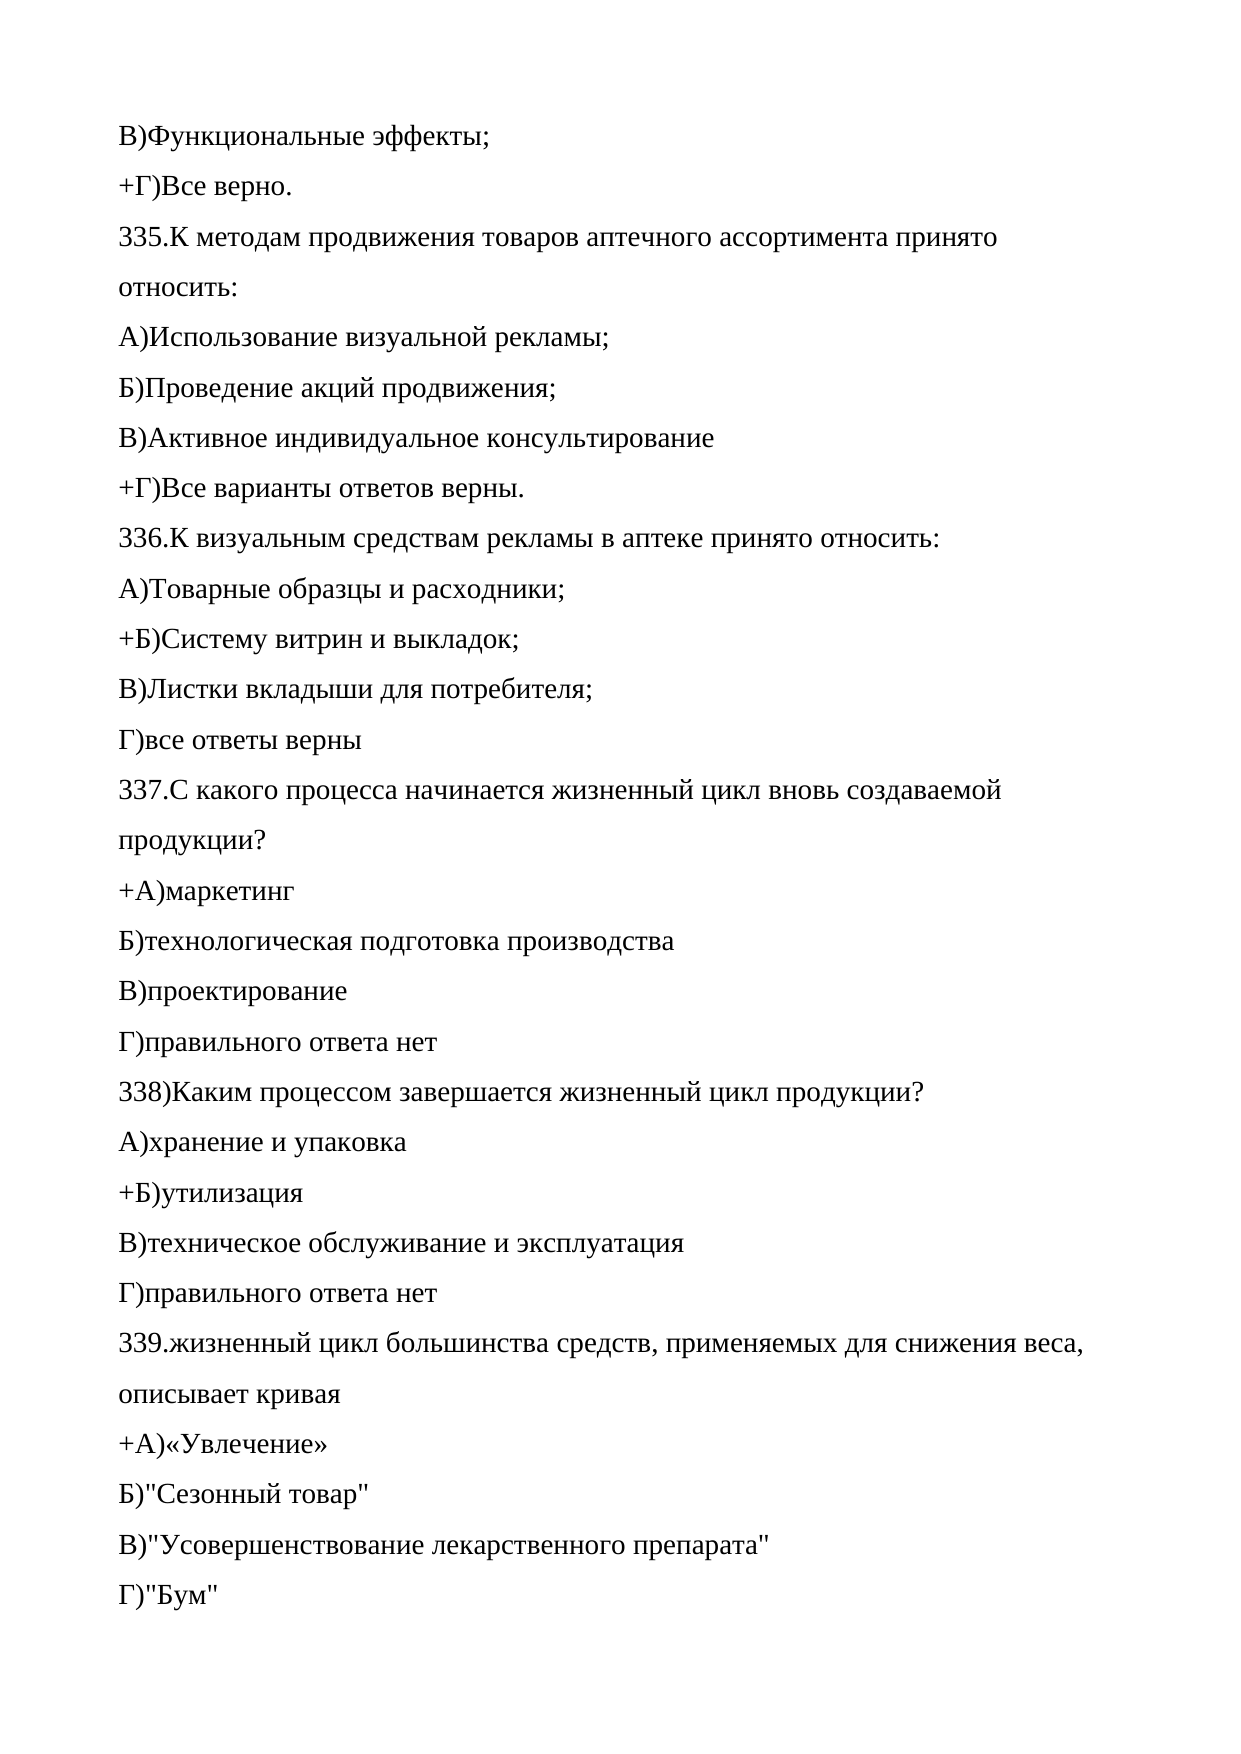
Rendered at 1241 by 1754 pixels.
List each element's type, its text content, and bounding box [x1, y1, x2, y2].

text Г)правильного ответа нет [118, 1024, 1122, 1057]
text В)проектирование [118, 973, 1122, 1007]
text В)техническое обслуживание и эксплуатация [118, 1225, 1122, 1258]
text Г)правильного ответа нет [118, 1275, 1122, 1309]
text Б)технологическая подготовка производства [118, 923, 1122, 957]
text 338)Каким процессом завершается жизненный цикл продукции? [118, 1074, 1122, 1108]
text Б)"Сезонный товар" [118, 1477, 1122, 1510]
text +Б)утилизация [118, 1175, 1122, 1208]
text А)Товарные образцы и расходники; [118, 571, 1122, 604]
text +А)«Увлечение» [118, 1426, 1122, 1460]
text 337.С какого процесса начинается жизненный цикл вновь создаваемой продукции? [118, 772, 1122, 856]
text В)Функциональные эффекты; [118, 118, 1122, 152]
text +Г)Все верно. [118, 168, 1122, 202]
text А)Использование визуальной рекламы; [118, 319, 1122, 353]
text Г)"Бум" [118, 1577, 1122, 1611]
text В)Листки вкладыши для потребителя; [118, 672, 1122, 705]
text В)Активное индивидуальное консультирование [118, 420, 1122, 453]
text Б)Проведение акций продвижения; [118, 370, 1122, 403]
text 335.К методам продвижения товаров аптечного ассортимента принято относить: [118, 219, 1122, 303]
text 339.жизненный цикл большинства средств, применяемых для снижения веса, описывает кривая [118, 1326, 1122, 1409]
text 336.К визуальным средствам рекламы в аптеке принято относить: [118, 521, 1122, 554]
text +Г)Все варианты ответов верны. [118, 470, 1122, 504]
text А)хранение и упаковка [118, 1124, 1122, 1158]
text +Б)Систему витрин и выкладок; [118, 621, 1122, 655]
text Г)все ответы верны [118, 722, 1122, 755]
text +А)маркетинг [118, 873, 1122, 906]
text В)"Усовершенствование лекарственного препарата" [118, 1527, 1122, 1560]
